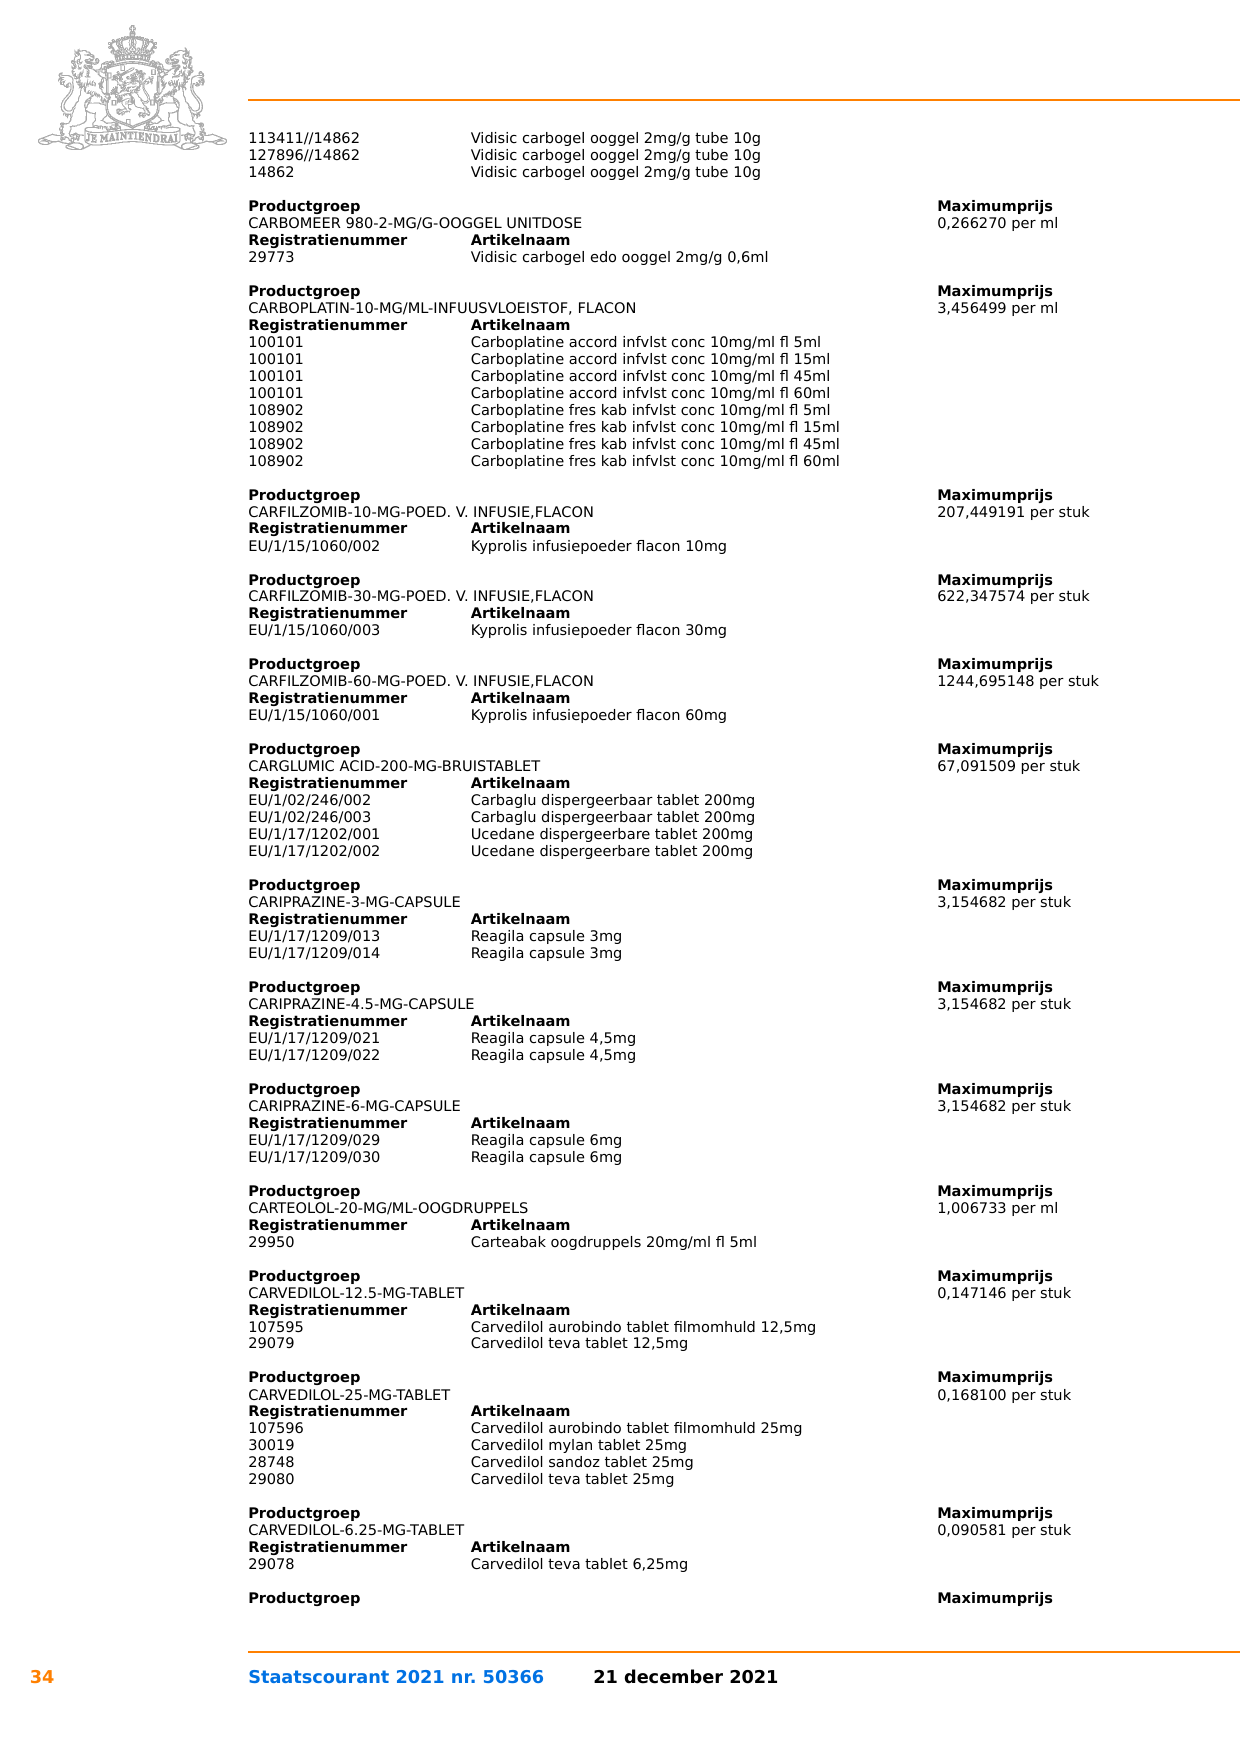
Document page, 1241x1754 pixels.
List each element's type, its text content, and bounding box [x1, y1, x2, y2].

table_cell Maximumprijs [931, 1369, 1163, 1386]
table_cell Maximumprijs [931, 198, 1163, 215]
table_cell Artikelnaam [465, 1403, 931, 1420]
table_cell [248, 1166, 1163, 1183]
table_cell Registratienummer [248, 911, 464, 928]
table_cell Registratienummer [248, 317, 464, 334]
table_cell 29950 [248, 1234, 464, 1251]
table_cell Carboplatine accord infvlst conc 10mg/ml fl 45ml [465, 368, 1163, 384]
table_cell 100101 [248, 351, 464, 368]
table_cell [248, 639, 1163, 656]
table_cell EU/1/17/1202/002 [248, 843, 464, 860]
table_cell Productgroep [248, 486, 464, 503]
table_cell Maximumprijs [931, 283, 1163, 300]
table_cell Carboplatine fres kab infvlst conc 10mg/ml fl 5ml [465, 402, 1163, 418]
table_cell Registratienummer [248, 1539, 464, 1556]
table_cell [248, 1353, 1163, 1369]
table_cell CARTEOLOL-20-MG/ML-OOGDRUPPELS [248, 1200, 931, 1217]
table_cell 1,006733 per ml [931, 1200, 1163, 1217]
table_cell Maximumprijs [931, 741, 1163, 758]
table_cell [248, 1573, 1163, 1590]
table_cell Registratienummer [248, 690, 464, 707]
table_cell CARIPRAZINE-4.5-MG-CAPSULE [248, 996, 931, 1013]
table_cell Registratienummer [248, 605, 464, 622]
table_cell EU/1/17/1209/013 [248, 928, 464, 945]
table_cell Artikelnaam [465, 690, 931, 707]
table_cell EU/1/15/1060/001 [248, 707, 464, 724]
table_cell CARFILZOMIB-60-MG-POED. V. INFUSIE,FLACON [248, 673, 931, 690]
table_cell Registratienummer [248, 1301, 464, 1318]
table_cell Artikelnaam [465, 317, 931, 334]
table_cell [248, 266, 1163, 283]
table_cell [931, 690, 1163, 707]
table_cell CARGLUMIC ACID-200-MG-BRUISTABLET [248, 758, 931, 775]
table_cell 0,266270 per ml [931, 215, 1163, 232]
table_cell Maximumprijs [931, 656, 1163, 673]
table_cell EU/1/17/1209/021 [248, 1030, 464, 1047]
table_cell [465, 877, 931, 894]
table_cell [931, 1115, 1163, 1132]
table_cell Productgroep [248, 1505, 464, 1522]
table_cell Maximumprijs [931, 1081, 1163, 1098]
table_cell Ucedane dispergeerbare tablet 200mg [465, 826, 1163, 843]
table_cell [248, 470, 1163, 486]
table_cell 113411//14862 [248, 130, 464, 147]
table_cell Carboplatine fres kab infvlst conc 10mg/ml fl 15ml [465, 419, 1163, 436]
table_cell Maximumprijs [931, 571, 1163, 588]
table_cell [465, 656, 931, 673]
table_cell [931, 911, 1163, 928]
table_cell [465, 979, 931, 996]
table_cell Reagila capsule 6mg [465, 1149, 1163, 1166]
table_cell 622,347574 per stuk [931, 588, 1163, 605]
table_cell EU/1/17/1209/014 [248, 945, 464, 962]
table_cell Registratienummer [248, 1115, 464, 1132]
table_cell Productgroep [248, 656, 464, 673]
table_cell Registratienummer [248, 232, 464, 249]
table_cell 67,091509 per stuk [931, 758, 1163, 775]
table_cell Vidisic carbogel edo ooggel 2mg/g 0,6ml [465, 249, 1163, 266]
table_cell [931, 232, 1163, 249]
table_cell Carvedilol teva tablet 6,25mg [465, 1556, 1163, 1573]
table_cell EU/1/15/1060/002 [248, 538, 464, 554]
table_cell 14862 [248, 164, 464, 181]
table_cell Maximumprijs [931, 1268, 1163, 1284]
table_cell Artikelnaam [465, 520, 931, 537]
table_cell Reagila capsule 4,5mg [465, 1030, 1163, 1047]
table_cell Carvedilol sandoz tablet 25mg [465, 1454, 1163, 1471]
table_cell [248, 724, 1163, 741]
table_cell [465, 1590, 931, 1607]
table_cell Productgroep [248, 1369, 464, 1386]
table_cell 3,154682 per stuk [931, 1098, 1163, 1115]
table_cell Carboplatine accord infvlst conc 10mg/ml fl 5ml [465, 334, 1163, 351]
table_cell 3,456499 per ml [931, 300, 1163, 317]
table_cell 29773 [248, 249, 464, 266]
table_cell [248, 962, 1163, 979]
table_cell [465, 1505, 931, 1522]
table_cell Artikelnaam [465, 911, 931, 928]
table_cell Artikelnaam [465, 1013, 931, 1030]
table_cell Carteabak oogdruppels 20mg/ml fl 5ml [465, 1234, 1163, 1251]
table_cell 108902 [248, 419, 464, 436]
table_cell 3,154682 per stuk [931, 894, 1163, 911]
table_cell [248, 1488, 1163, 1505]
table_cell EU/1/17/1209/029 [248, 1132, 464, 1149]
table_cell Artikelnaam [465, 775, 931, 792]
table_cell Reagila capsule 3mg [465, 928, 1163, 945]
table_cell Vidisic carbogel ooggel 2mg/g tube 10g [465, 164, 1163, 181]
table_cell Registratienummer [248, 520, 464, 537]
table_cell [931, 1403, 1163, 1420]
table_cell 0,090581 per stuk [931, 1522, 1163, 1539]
table_cell 100101 [248, 334, 464, 351]
table_cell 108902 [248, 402, 464, 418]
table_cell Carbaglu dispergeerbaar tablet 200mg [465, 792, 1163, 809]
table_cell [931, 520, 1163, 537]
table_cell Kyprolis infusiepoeder flacon 60mg [465, 707, 1163, 724]
table_cell [931, 1013, 1163, 1030]
table_cell [465, 1369, 931, 1386]
table_cell Carboplatine accord infvlst conc 10mg/ml fl 60ml [465, 385, 1163, 402]
table_cell [248, 860, 1163, 877]
table_cell 207,449191 per stuk [931, 504, 1163, 520]
table_cell [248, 1251, 1163, 1267]
table_cell Maximumprijs [931, 1505, 1163, 1522]
table_cell Productgroep [248, 198, 464, 215]
table_cell [248, 1064, 1163, 1081]
table_cell Registratienummer [248, 775, 464, 792]
table_cell 108902 [248, 453, 464, 469]
picture [38, 25, 227, 150]
table_cell Productgroep [248, 1183, 464, 1199]
table_cell [465, 198, 931, 215]
table_cell 0,147146 per stuk [931, 1285, 1163, 1301]
table_cell Productgroep [248, 1590, 464, 1607]
table_cell [465, 283, 931, 300]
table_cell Maximumprijs [931, 877, 1163, 894]
table_cell Carboplatine fres kab infvlst conc 10mg/ml fl 60ml [465, 453, 1163, 469]
table_cell [931, 317, 1163, 334]
table_cell 29078 [248, 1556, 464, 1573]
table_cell Reagila capsule 4,5mg [465, 1047, 1163, 1064]
table_cell CARFILZOMIB-10-MG-POED. V. INFUSIE,FLACON [248, 504, 931, 520]
table_cell [248, 554, 1163, 571]
table_cell 3,154682 per stuk [931, 996, 1163, 1013]
table_cell 127896//14862 [248, 147, 464, 164]
table_cell EU/1/17/1202/001 [248, 826, 464, 843]
table_cell Artikelnaam [465, 1539, 931, 1556]
table_cell Artikelnaam [465, 1115, 931, 1132]
table_cell Kyprolis infusiepoeder flacon 10mg [465, 538, 1163, 554]
table_cell 29079 [248, 1335, 464, 1352]
table_cell Artikelnaam [465, 605, 931, 622]
table_cell [465, 1183, 931, 1199]
table_cell 100101 [248, 368, 464, 384]
table_cell Ucedane dispergeerbare tablet 200mg [465, 843, 1163, 860]
table_cell Artikelnaam [465, 1301, 931, 1318]
table_cell Maximumprijs [931, 979, 1163, 996]
table_cell CARIPRAZINE-3-MG-CAPSULE [248, 894, 931, 911]
table_cell CARFILZOMIB-30-MG-POED. V. INFUSIE,FLACON [248, 588, 931, 605]
table_cell Productgroep [248, 979, 464, 996]
table_cell [931, 1539, 1163, 1556]
table_cell [931, 1301, 1163, 1318]
table_cell Carboplatine fres kab infvlst conc 10mg/ml fl 45ml [465, 436, 1163, 452]
table_cell 0,168100 per stuk [931, 1386, 1163, 1403]
table_cell 1244,695148 per stuk [931, 673, 1163, 690]
table_cell 108902 [248, 436, 464, 452]
table_cell Maximumprijs [931, 486, 1163, 503]
table_cell Registratienummer [248, 1403, 464, 1420]
table_cell CARIPRAZINE-6-MG-CAPSULE [248, 1098, 931, 1115]
table_cell Maximumprijs [931, 1590, 1163, 1607]
table_cell Carvedilol aurobindo tablet filmomhuld 12,5mg [465, 1319, 1163, 1335]
table_cell CARBOMEER 980-2-MG/G-OOGGEL UNITDOSE [248, 215, 931, 232]
table_cell Carboplatine accord infvlst conc 10mg/ml fl 15ml [465, 351, 1163, 368]
table_cell 28748 [248, 1454, 464, 1471]
table_cell 107596 [248, 1420, 464, 1437]
table_cell EU/1/15/1060/003 [248, 622, 464, 639]
table_cell CARVEDILOL-6.25-MG-TABLET [248, 1522, 931, 1539]
table_cell Productgroep [248, 741, 464, 758]
table_cell Carbaglu dispergeerbaar tablet 200mg [465, 809, 1163, 826]
table_cell Registratienummer [248, 1217, 464, 1233]
table_cell Reagila capsule 6mg [465, 1132, 1163, 1149]
table_cell Kyprolis infusiepoeder flacon 30mg [465, 622, 1163, 639]
table_cell Vidisic carbogel ooggel 2mg/g tube 10g [465, 147, 1163, 164]
table_cell [931, 775, 1163, 792]
table_cell Registratienummer [248, 1013, 464, 1030]
table_cell 30019 [248, 1437, 464, 1454]
table_cell Vidisic carbogel ooggel 2mg/g tube 10g [465, 130, 1163, 147]
table_cell Carvedilol mylan tablet 25mg [465, 1437, 1163, 1454]
table_cell Productgroep [248, 283, 464, 300]
table_cell Carvedilol aurobindo tablet filmomhuld 25mg [465, 1420, 1163, 1437]
table_cell 29080 [248, 1471, 464, 1488]
table_cell CARVEDILOL-25-MG-TABLET [248, 1386, 931, 1403]
table_cell Reagila capsule 3mg [465, 945, 1163, 962]
table_cell Carvedilol teva tablet 25mg [465, 1471, 1163, 1488]
table_cell Productgroep [248, 877, 464, 894]
table_cell Maximumprijs [931, 1183, 1163, 1199]
table_cell Productgroep [248, 1081, 464, 1098]
table_cell EU/1/02/246/003 [248, 809, 464, 826]
table_cell 107595 [248, 1319, 464, 1335]
table_cell EU/1/17/1209/022 [248, 1047, 464, 1064]
table_cell 100101 [248, 385, 464, 402]
table_cell CARBOPLATIN-10-MG/ML-INFUUSVLOEISTOF, FLACON [248, 300, 931, 317]
table_cell CARVEDILOL-12.5-MG-TABLET [248, 1285, 931, 1301]
table_cell [248, 181, 1163, 198]
table_cell [465, 571, 931, 588]
table_cell [931, 1217, 1163, 1233]
table_cell Productgroep [248, 571, 464, 588]
table_cell EU/1/17/1209/030 [248, 1149, 464, 1166]
table_cell [931, 605, 1163, 622]
table_cell Artikelnaam [465, 232, 931, 249]
table_cell Productgroep [248, 1268, 464, 1284]
table_cell [465, 1268, 931, 1284]
table_cell Carvedilol teva tablet 12,5mg [465, 1335, 1163, 1352]
table_cell Artikelnaam [465, 1217, 931, 1233]
table_cell EU/1/02/246/002 [248, 792, 464, 809]
table_cell [465, 741, 931, 758]
table_cell [465, 486, 931, 503]
table_cell [465, 1081, 931, 1098]
